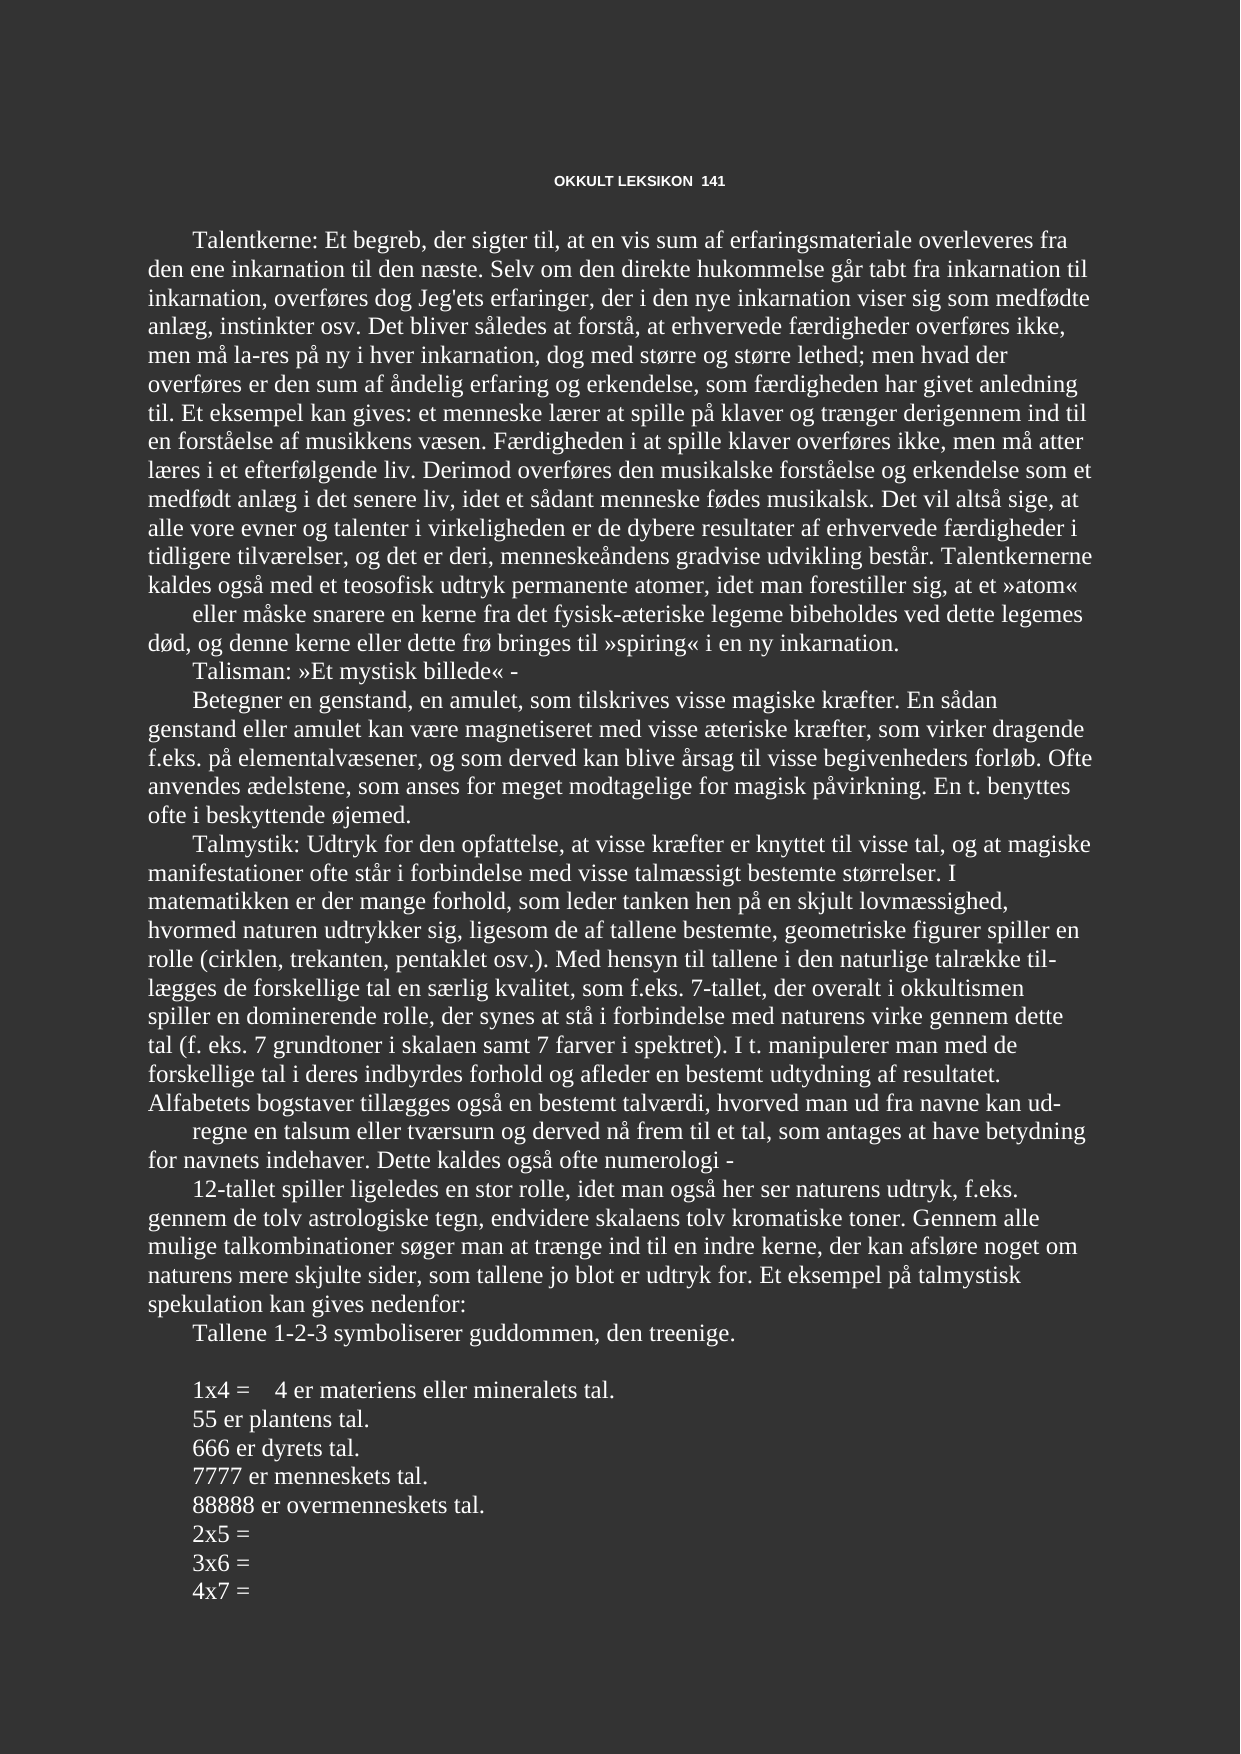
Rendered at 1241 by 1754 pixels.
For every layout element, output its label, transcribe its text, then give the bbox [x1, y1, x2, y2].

text Talentkerne: Et begreb, der sigter til, at en vis sum af erfaringsmateri­ale overleveres fra den ene inkarna­tion til den næste. Selv om den di­rekte hukommelse går tabt fra in­karnation til inkarnation, overføres dog Jeg'ets erfaringer, der i den nye inkarnation viser sig som medfødte anlæg, instinkter osv. Det bliver så­ledes at forstå, at erhvervede fær­digheder overføres ikke, men må la-res på ny i hver inkarnation, dog med større og større lethed; men hvad der overføres er den sum af ån­delig erfaring og erkendelse, som færdigheden har givet anledning til. Et eksempel kan gives: et menneske lærer at spille på klaver og trænger derigennem ind til en forståelse af musikkens væsen. Færdigheden i at spille klaver overføres ikke, men må atter læres i et efterfølgende liv. Derimod overføres den musikalske forståelse og erkendelse som et medfødt anlæg i det senere liv, idet et sådant menneske fødes musi­kalsk. Det vil altså sige, at alle vore evner og talenter i virkeligheden er de dybere resultater af erhvervede færdigheder i tidligere tilværelser, og det er deri, menneskeåndens gradvise udvikling består. Talent­kernerne kaldes også med et teoso­fisk udtryk permanente atomer, idet man forestiller sig, at et »atom« [148, 225, 1092, 599]
text Talmystik: Udtryk for den opfat­telse, at visse kræfter er knyttet til visse tal, og at magiske manifestati­oner ofte står i forbindelse med vis­se talmæssigt bestemte størrelser. I matematikken er der mange for­hold, som leder tanken hen på en skjult lovmæssighed, hvormed na­turen udtrykker sig, ligesom de af tallene bestemte, geometriske figu­rer spiller en rolle (cirklen, trekan­ten, pentaklet osv.). Med hensyn til tallene i den naturlige talrække til­lægges de forskellige tal en særlig kvalitet, som f.eks. 7-tallet, der overalt i okkultismen spiller en do­minerende rolle, der synes at stå i forbindelse med naturens virke gen­nem dette tal (f. eks. 7 grundtoner i skalaen samt 7 farver i spektret). I t. manipulerer man med de forskelli­ge tal i deres indbyrdes forhold og afleder en bestemt udtydning af re­sultatet. Alfabetets bogstaver til­lægges også en bestemt talværdi, hvorved man ud fra navne kan ud- [148, 829, 1092, 1116]
text eller måske snarere en kerne fra det fysisk-æteriske legeme bibeholdes ved dette legemes død, og denne kerne eller dette frø bringes til »spi­ring« i en ny inkarnation. [148, 599, 1092, 656]
text 7777 er menneskets tal. [148, 1461, 1092, 1490]
text Tallene 1-2-3 symboliserer guddom­men, den treenige. [148, 1318, 1092, 1346]
text Betegner en genstand, en amulet, som tilskrives visse magiske kræf­ter. En sådan genstand eller amulet kan være magnetiseret med visse æteriske kræfter, som virker dra­gende f.eks. på elementalvæsener, og som derved kan blive årsag til visse begivenheders forløb. Ofte anvendes ædelstene, som anses for meget modtagelige for magisk på­virkning. En t. benyttes ofte i be­skyttende øjemed. [148, 685, 1092, 829]
text 666 er dyrets tal. [148, 1433, 1092, 1461]
text 3x6 = [148, 1548, 1092, 1576]
text regne en talsum eller tværsurn og derved nå frem til et tal, som anta­ges at have betydning for navnets indehaver. Dette kaldes også ofte numerologi - [148, 1116, 1092, 1174]
text Talisman: »Et mystisk billede« - [148, 656, 1092, 685]
text 12-tallet spiller ligeledes en stor rolle, idet man også her ser naturens udtryk, f.eks. gennem de tolv astro­logiske tegn, endvidere skalaens tolv kromatiske toner. Gennem alle mulige talkombinationer søger man at trænge ind til en indre kerne, der kan afsløre noget om naturens mere skjulte sider, som tallene jo blot er udtryk for. Et eksempel på talmy­stisk spekulation kan gives ne­denfor: [148, 1174, 1092, 1318]
text 2x5 = [148, 1519, 1092, 1548]
text 55 er plantens tal. [148, 1404, 1092, 1433]
text 1x4 = 4 er materiens eller mineralets tal. [148, 1375, 1092, 1404]
text 4x7 = [148, 1576, 1092, 1605]
text 88888 er overmenneskets tal. [148, 1490, 1092, 1519]
